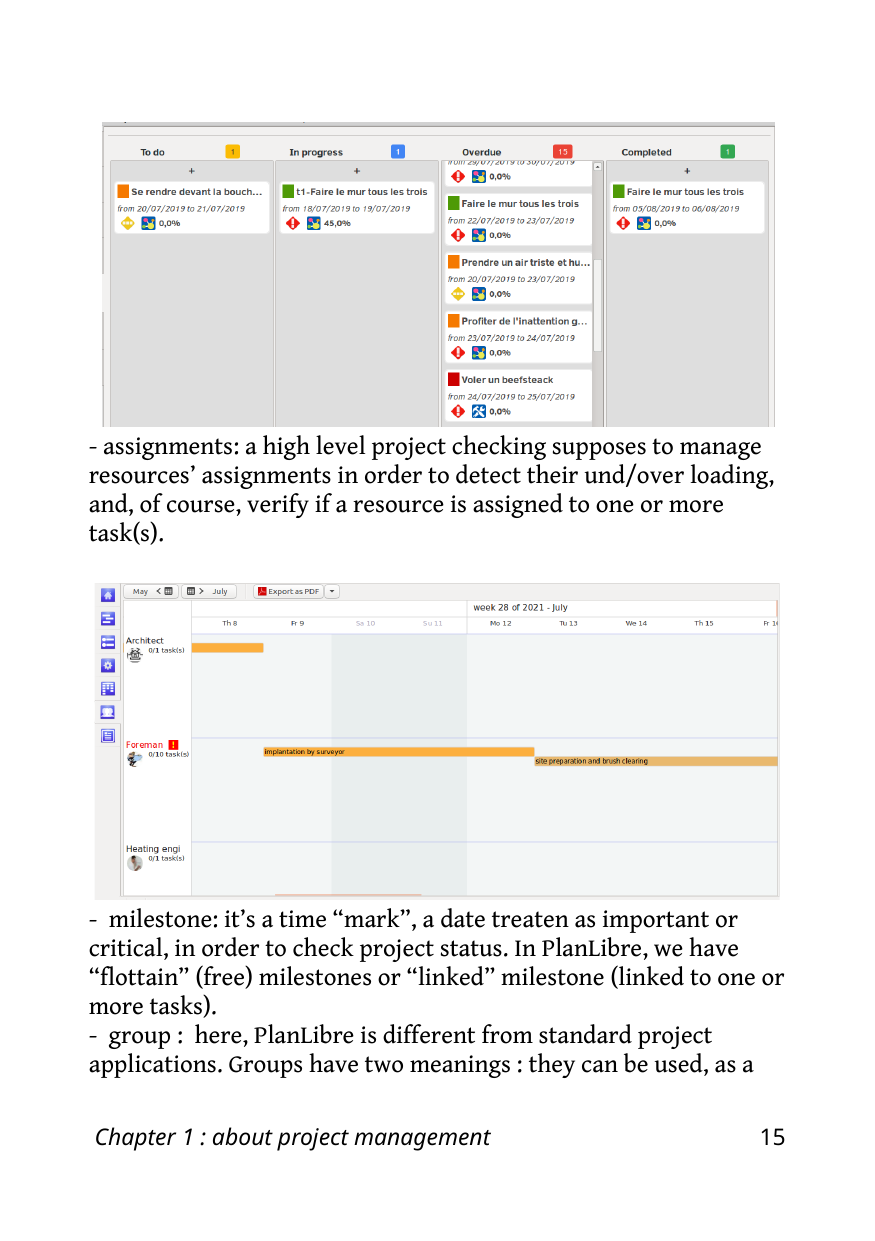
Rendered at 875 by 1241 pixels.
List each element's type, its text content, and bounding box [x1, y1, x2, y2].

text - assignments: a high level project checking supposes to manage resources’ assignments in order to detect their und/over loading, and, of course, verify if a resource is assigned to one or more task(s). [88, 88, 786, 548]
text - group : here, PlanLibre is different from standard project applications. Groups have two meanings : they can be used, as a [88, 1021, 786, 1079]
picture [102, 122, 775, 427]
text - milestone: it’s a time “mark”, a date treaten as important or critical, in order to check project status. In PlanLibre, we have “flottain” (free) milestones or “linked” milestone (linked to one or more tasks). [88, 900, 786, 1021]
picture [94, 583, 780, 900]
